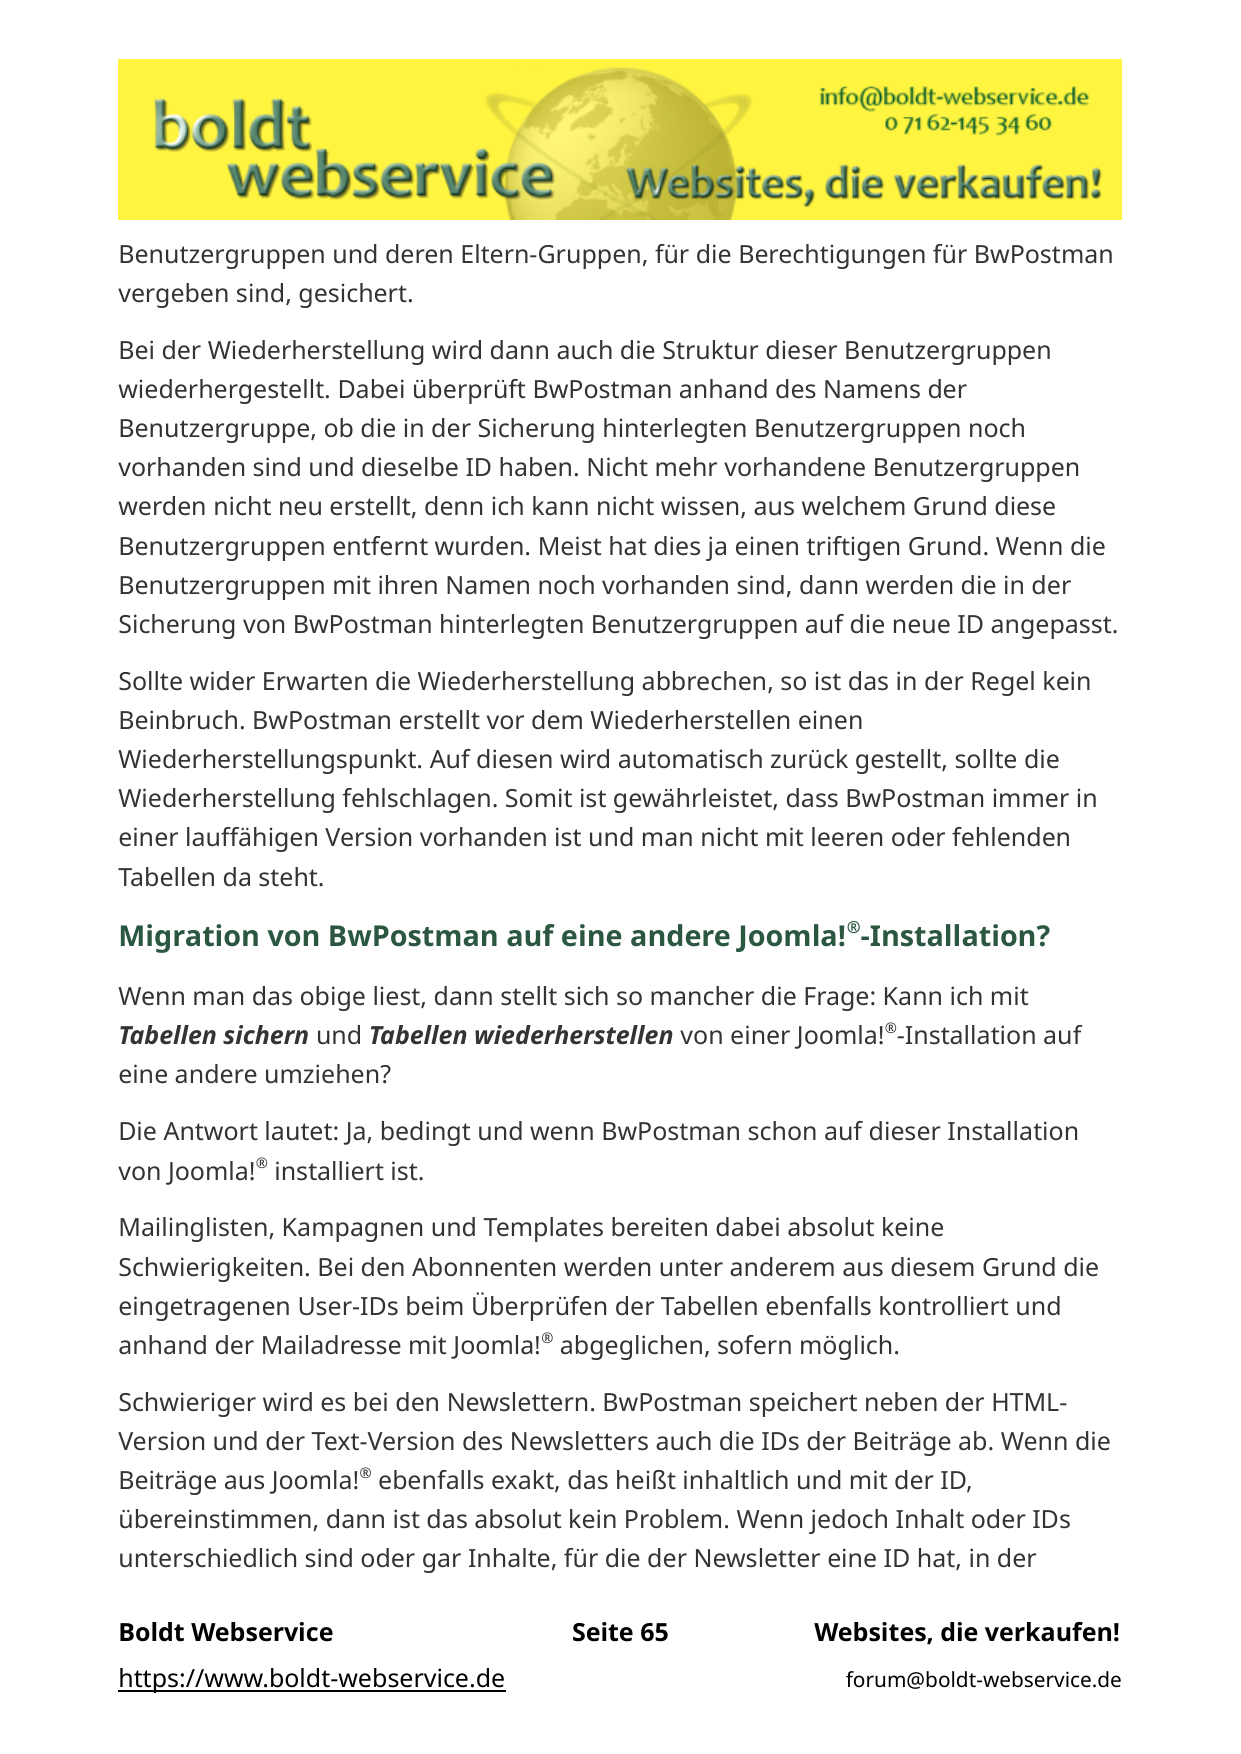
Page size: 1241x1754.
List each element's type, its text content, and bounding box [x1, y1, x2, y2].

text Benutzergruppen und deren Eltern-Gruppen, für die Berechtigungen für BwPostman vergeben sind, gesichert. [118, 236, 1122, 309]
subtitle Migration von BwPostman auf eine andere Joomla!®-Installation? [118, 916, 1122, 955]
text Schwieriger wird es bei den Newslettern. BwPostman speichert neben der HTML-Version und der Text-Version des Newsletters auch die IDs der Beiträge ab. Wenn die Beiträge aus Joomla!® ebenfalls exakt, das heißt inhaltlich und mit der ID, übereinstimmen, dann ist das absolut kein Problem. Wenn jedoch Inhalt oder IDs unterschiedlich sind oder gar Inhalte, für die der Newsletter eine ID hat, in der [118, 1384, 1122, 1575]
text Mailinglisten, Kampagnen und Templates bereiten dabei absolut keine Schwierigkeiten. Bei den Abonnenten werden unter anderem aus diesem Grund die eingetragenen User-IDs beim Überprüfen der Tabellen ebenfalls kontrolliert und anhand der Mailadresse mit Joomla!® abgeglichen, sofern möglich. [118, 1210, 1122, 1362]
text Wenn man das obige liest, dann stellt sich so mancher die Frage: Kann ich mit Tabellen sichern und Tabellen wiederherstellen von einer Joomla!®-Installation auf eine andere umziehen? [118, 979, 1122, 1091]
text Bei der Wiederherstellung wird dann auch die Struktur dieser Benutzergruppen wiederhergestellt. Dabei überprüft BwPostman anhand des Namens der Benutzergruppe, ob die in der Sicherung hinterlegten Benutzergruppen noch vorhanden sind und dieselbe ID haben. Nicht mehr vorhandene Benutzergruppen werden nicht neu erstellt, denn ich kann nicht wissen, aus welchem Grund diese Benutzergruppen entfernt wurden. Meist hat dies ja einen triftigen Grund. Wenn die Benutzergruppen mit ihren Namen noch vorhanden sind, dann werden die in der Sicherung von BwPostman hinterlegten Benutzergruppen auf die neue ID angepasst. [118, 332, 1122, 641]
text Die Antwort lautet: Ja, bedingt und wenn BwPostman schon auf dieser Installation von Joomla!® installiert ist. [118, 1114, 1122, 1187]
picture [118, 59, 1123, 220]
text Sollte wider Erwarten die Wiederherstellung abbrechen, so ist das in der Regel kein Beinbruch. BwPostman erstellt vor dem Wiederherstellen einen Wiederherstellungspunkt. Auf diesen wird automatisch zurück gestellt, sollte die Wiederherstellung fehlschlagen. Somit ist gewährleistet, dass BwPostman immer in einer lauffähigen Version vorhanden ist und man nicht mit leeren oder fehlenden Tabellen da steht. [118, 663, 1122, 893]
